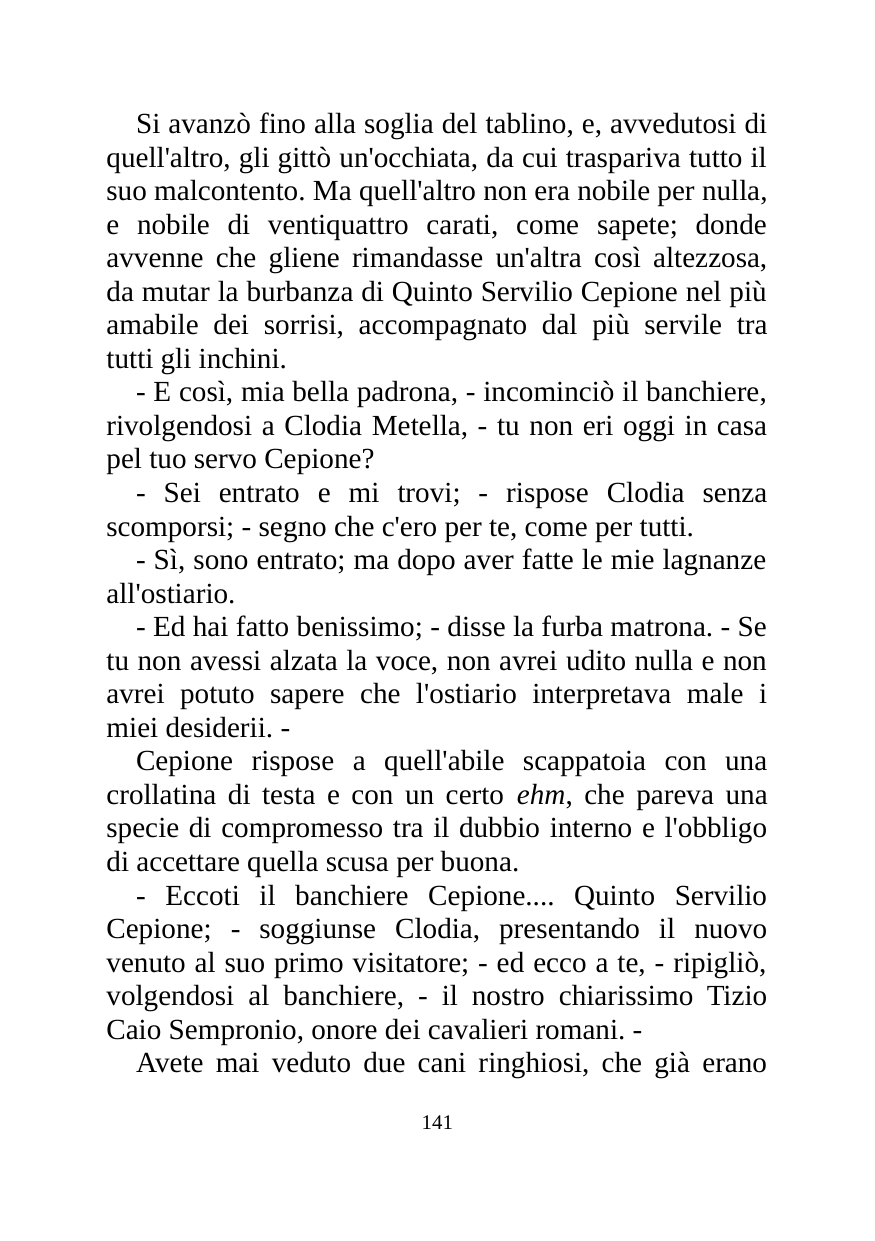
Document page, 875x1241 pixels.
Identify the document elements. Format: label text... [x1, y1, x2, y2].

text Si avanzò fino alla soglia del tablino, e, avvedutosi di quell'altro, gli gittò un'occhiata, da cui traspariva tutto il suo malcontento. Ma quell'altro non era nobile per nulla, e nobile di ventiquattro carati, come sapete; donde avvenne che gliene rimandasse un'altra così altezzosa, da mutar la burbanza di Quinto Servilio Cepione nel più amabile dei sorrisi, accompagnato dal più servile tra tutti gli inchini. [106, 106, 768, 374]
text - Eccoti il banchiere Cepione.... Quinto Servilio Cepione; - soggiunse Clodia, presentando il nuovo venuto al suo primo visitatore; - ed ecco a te, - ripigliò, volgendosi al banchiere, - il nostro chiarissimo Tizio Caio Sempronio, onore dei cavalieri romani. - [106, 878, 768, 1045]
text Cepione rispose a quell'abile scappatoia con una crollatina di testa e con un certo ehm, che pareva una specie di compromesso tra il dubbio interno e l'obbligo di accettare quella scusa per buona. [106, 743, 768, 878]
text - Ed hai fatto benissimo; - disse la furba matrona. - Se tu non avessi alzata la voce, non avrei udito nulla e non avrei potuto sapere che l'ostiario interpretava male i miei desiderii. - [106, 609, 768, 743]
text Avete mai veduto due cani ringhiosi, che già erano [106, 1045, 768, 1079]
text - Sei entrato e mi trovi; - rispose Clodia senza scomporsi; - segno che c'ero per te, come per tutti. [106, 475, 768, 542]
text - Sì, sono entrato; ma dopo aver fatte le mie lagnanze all'ostiario. [106, 542, 768, 609]
text - E così, mia bella padrona, - incominciò il banchiere, rivolgendosi a Clodia Metella, - tu non eri oggi in casa pel tuo servo Cepione? [106, 374, 768, 475]
